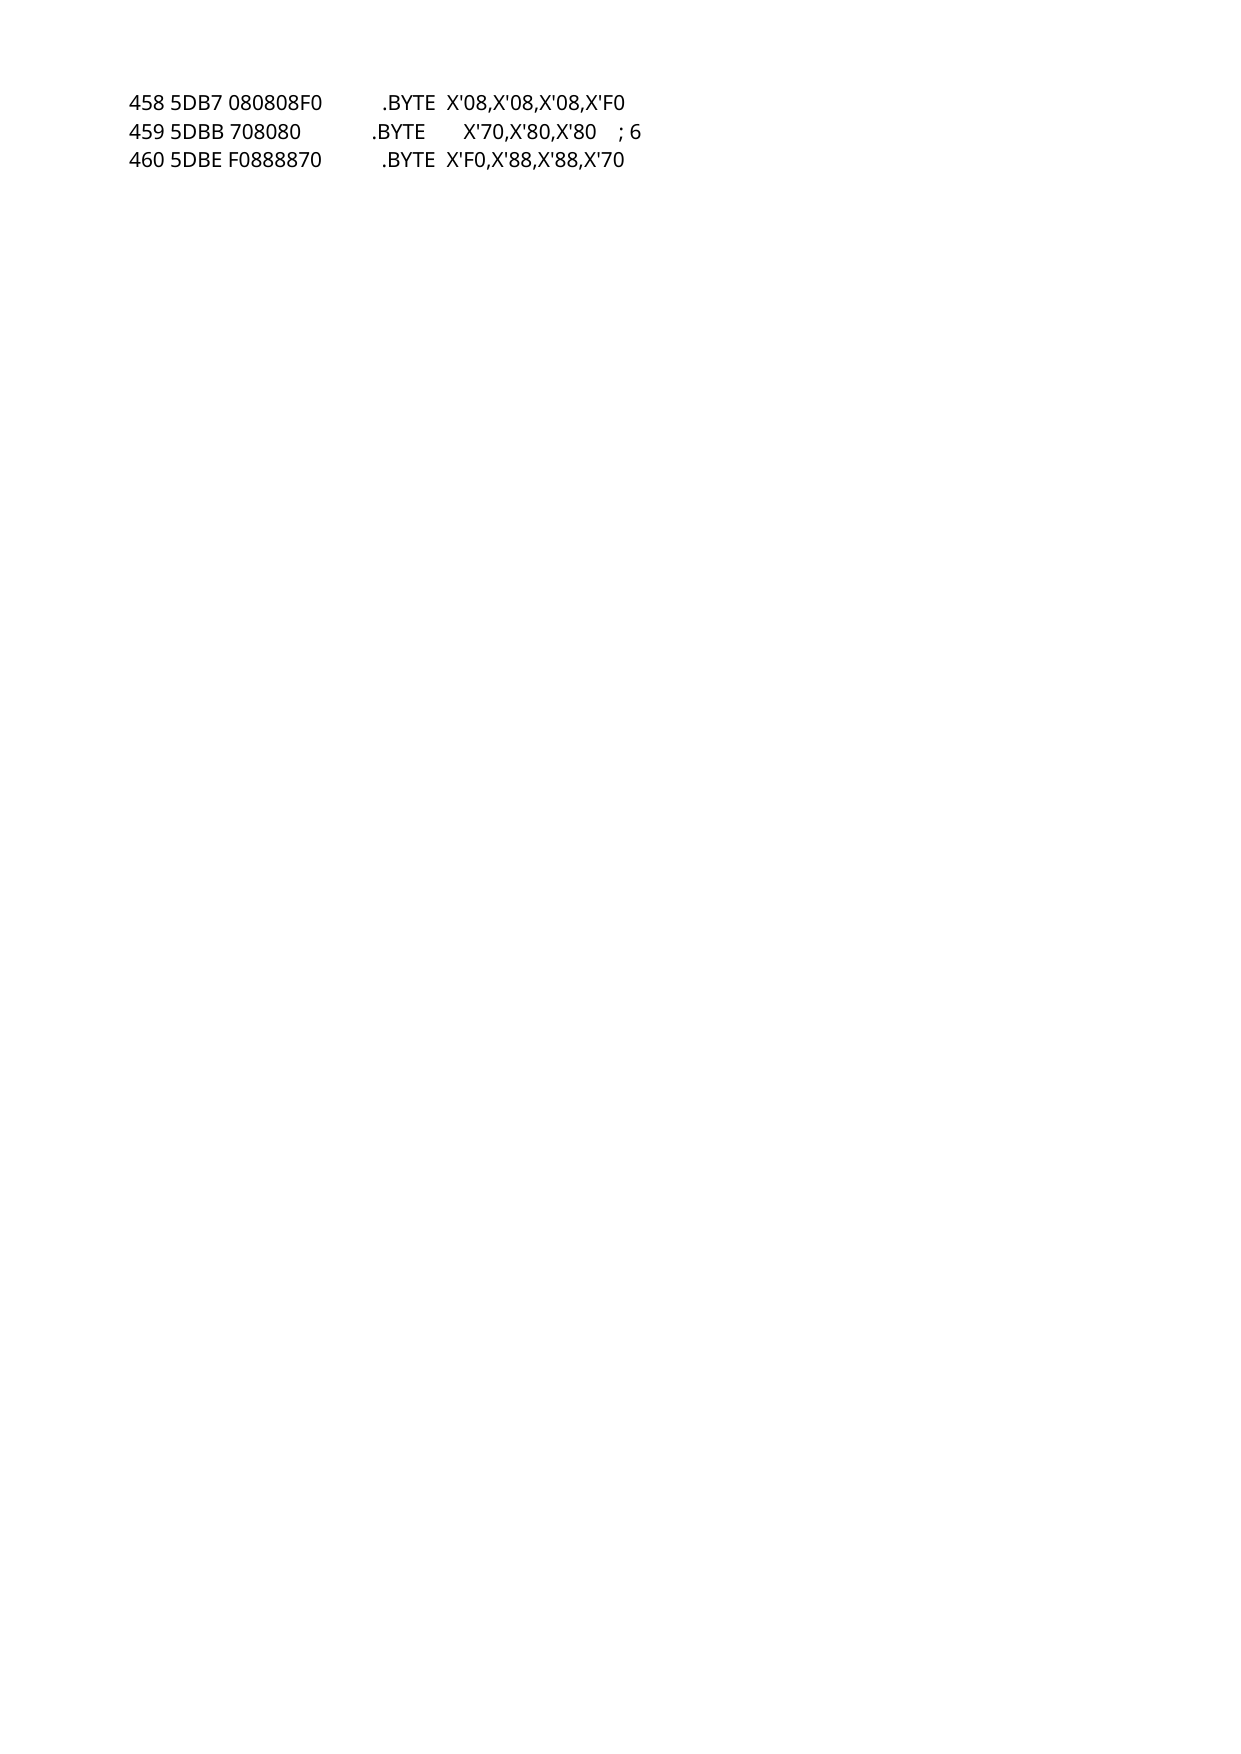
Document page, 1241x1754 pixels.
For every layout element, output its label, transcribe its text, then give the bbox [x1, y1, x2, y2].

text 459 5DBB 708080 .BYTE X'70,X'80,X'80 ; 6 [118, 117, 1152, 145]
text 458 5DB7 080808F0 .BYTE X'08,X'08,X'08,X'F0 [118, 88, 1152, 117]
text 460 5DBE F0888870 .BYTE X'F0,X'88,X'88,X'70 [118, 145, 1152, 174]
